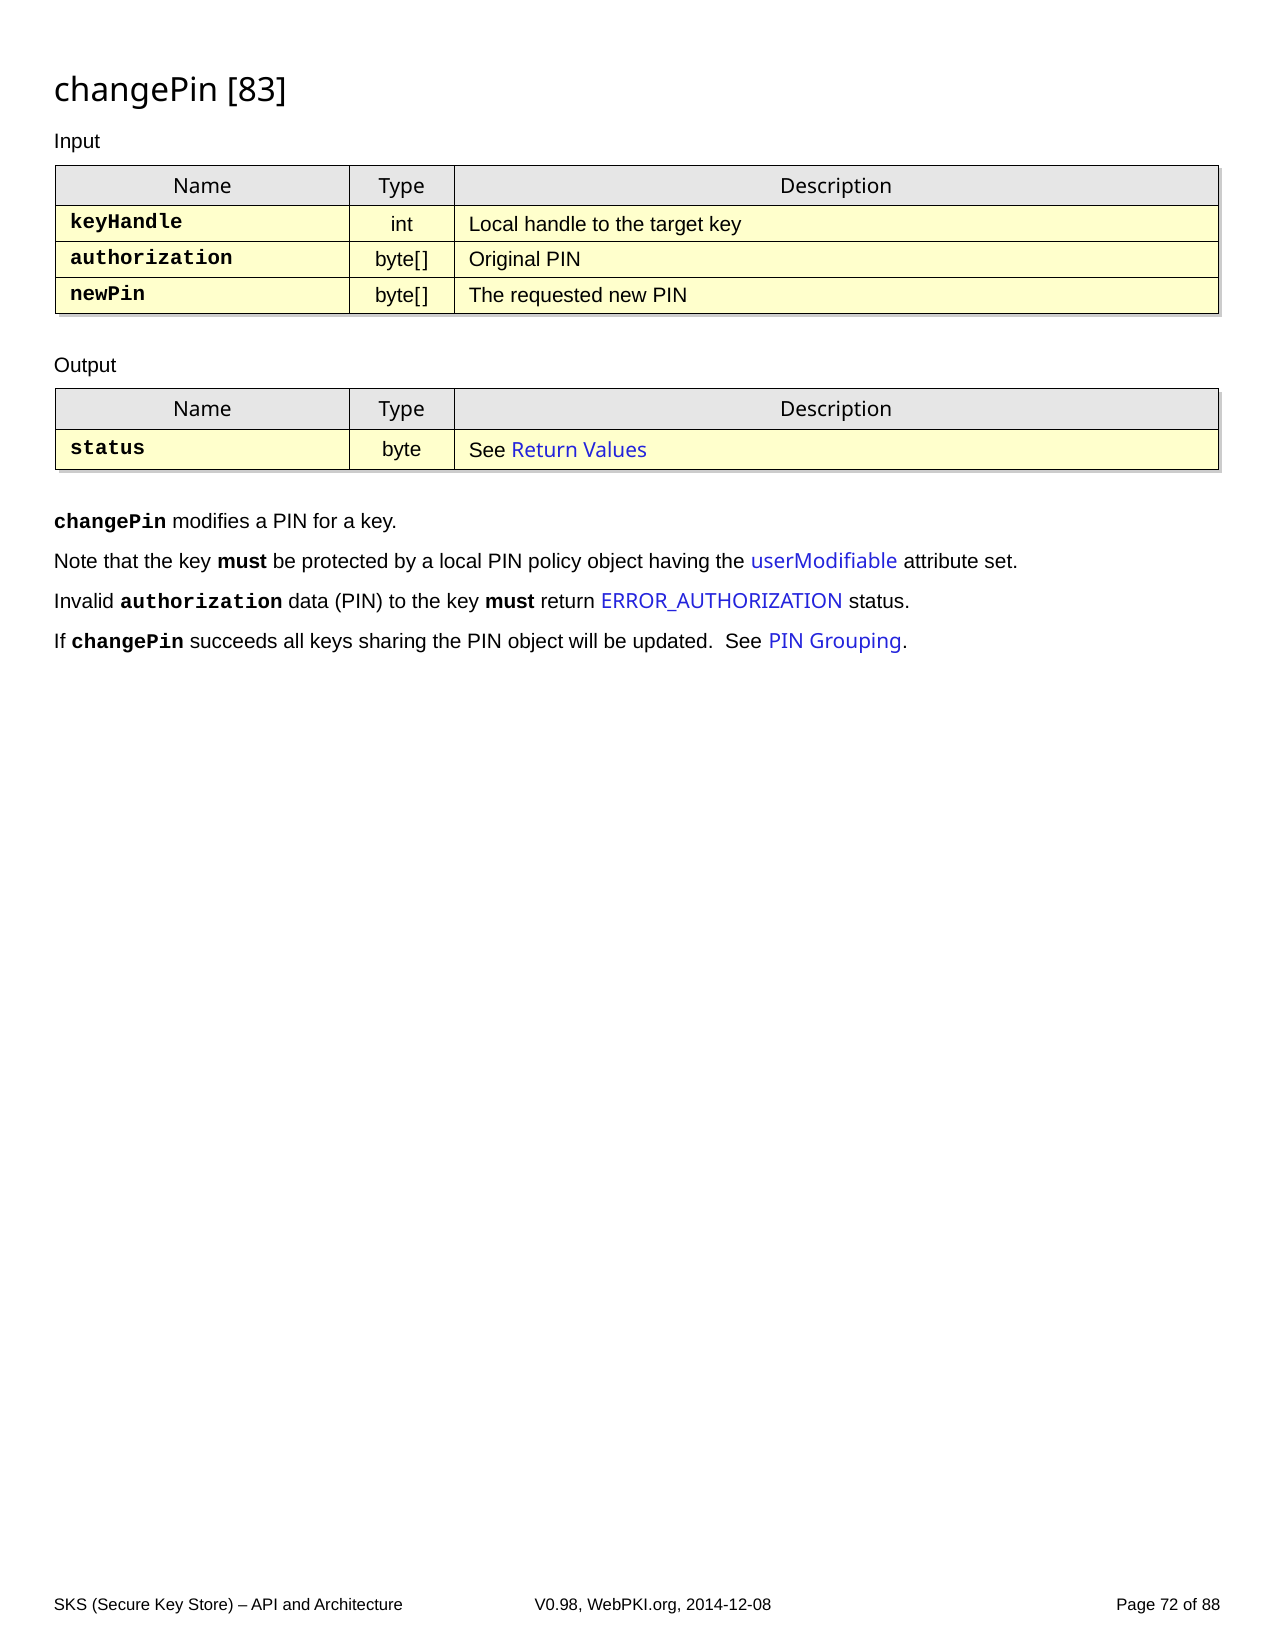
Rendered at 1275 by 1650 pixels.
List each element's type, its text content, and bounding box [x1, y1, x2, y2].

table_cell The requested new PIN [455, 278, 1218, 313]
table_header Name [56, 389, 349, 429]
table_header Description [455, 166, 1218, 205]
table_header Type [350, 166, 454, 205]
text Note that the key must be protected by a local PIN policy object having the userModifiable attribute set. [54, 546, 1221, 574]
text Invalid authorization data (PIN) to the key must return ERROR_AUTHORIZATION status. [54, 586, 1221, 615]
table_cell authorization [56, 242, 349, 277]
table_cell keyHandle [56, 206, 349, 241]
table_cell Local handle to the target key [455, 206, 1218, 241]
table_cell byte⁮[ ] [350, 242, 454, 277]
table_cell int [350, 206, 454, 241]
text Output [54, 352, 1221, 376]
table_cell See Return Values [455, 430, 1218, 469]
table_cell newPin [56, 278, 349, 313]
table_cell byte [350, 430, 454, 469]
table_cell Original PIN [455, 242, 1218, 277]
table_cell status [56, 430, 349, 469]
text If changePin succeeds all keys sharing the PIN object will be updated. See PIN Grouping. [54, 627, 1221, 655]
subtitle changePin [83] [54, 66, 1221, 111]
table_header Description [455, 389, 1218, 429]
table_header Type [350, 389, 454, 429]
table_cell byte⁮[ ] [350, 278, 454, 313]
text changePin modifies a PIN for a key. [54, 508, 1221, 534]
table_header Name [56, 166, 349, 205]
text Input [54, 129, 1221, 153]
